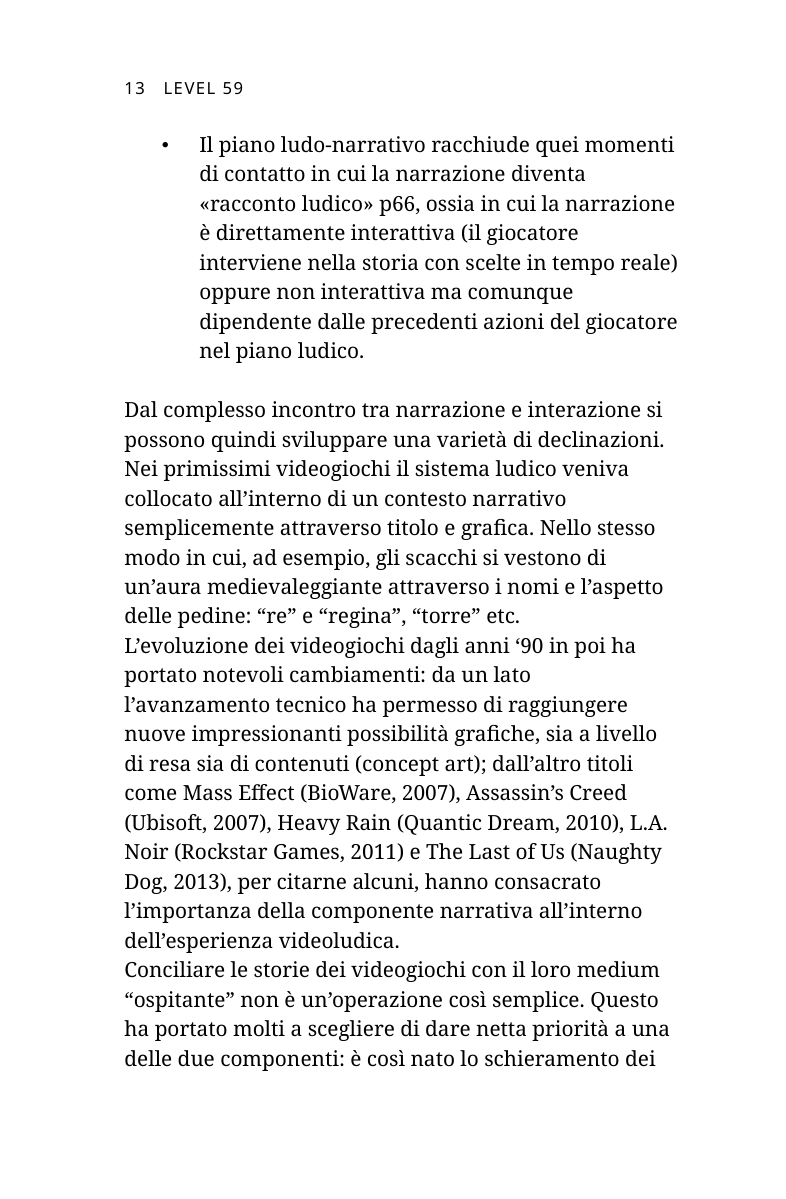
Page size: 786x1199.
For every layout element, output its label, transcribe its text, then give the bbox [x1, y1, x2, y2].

text L’evoluzione dei videogiochi dagli anni ‘90 in poi ha portato notevoli cambiamenti: da un lato l’avanzamento tecnico ha permesso di raggiungere nuove impressionanti possibilità grafiche, sia a livello di resa sia di contenuti (concept art); dall’altro titoli come Mass Effect (BioWare, 2007), Assassin’s Creed (Ubisoft, 2007), Heavy Rain (Quantic Dream, 2010), L.A. Noir (Rockstar Games, 2011) e The Last of Us (Naughty Dog, 2013), per citarne alcuni, hanno consacrato l’importanza della componente narrativa all’interno dell’esperienza videoludica. [124, 630, 679, 954]
text Dal complesso incontro tra narrazione e interazione si possono quindi sviluppare una varietà di declinazioni. Nei primissimi videogiochi il sistema ludico veniva collocato all’interno di un contesto narrativo semplicemente attraverso titolo e grafica. Nello stesso modo in cui, ad esempio, gli scacchi si vestono di un’aura medievaleggiante attraverso i nomi e l’aspetto delle pedine: “re” e “regina”, “torre” etc. [124, 394, 679, 630]
text Conciliare le storie dei videogiochi con il loro medium “ospitante” non è un’operazione così semplice. Questo ha portato molti a scegliere di dare netta priorità a una delle due componenti: è così nato lo schieramento dei [124, 954, 679, 1072]
list Il piano ludo-narrativo racchiude quei momenti di contatto in cui la narrazione diventa «racconto ludico» p66, ossia in cui la narrazione è direttamente interattiva (il giocatore interviene nella storia con scelte in tempo reale) oppure non interattiva ma comunque dipendente dalle precedenti azioni del giocatore nel piano ludico. [162, 129, 679, 365]
